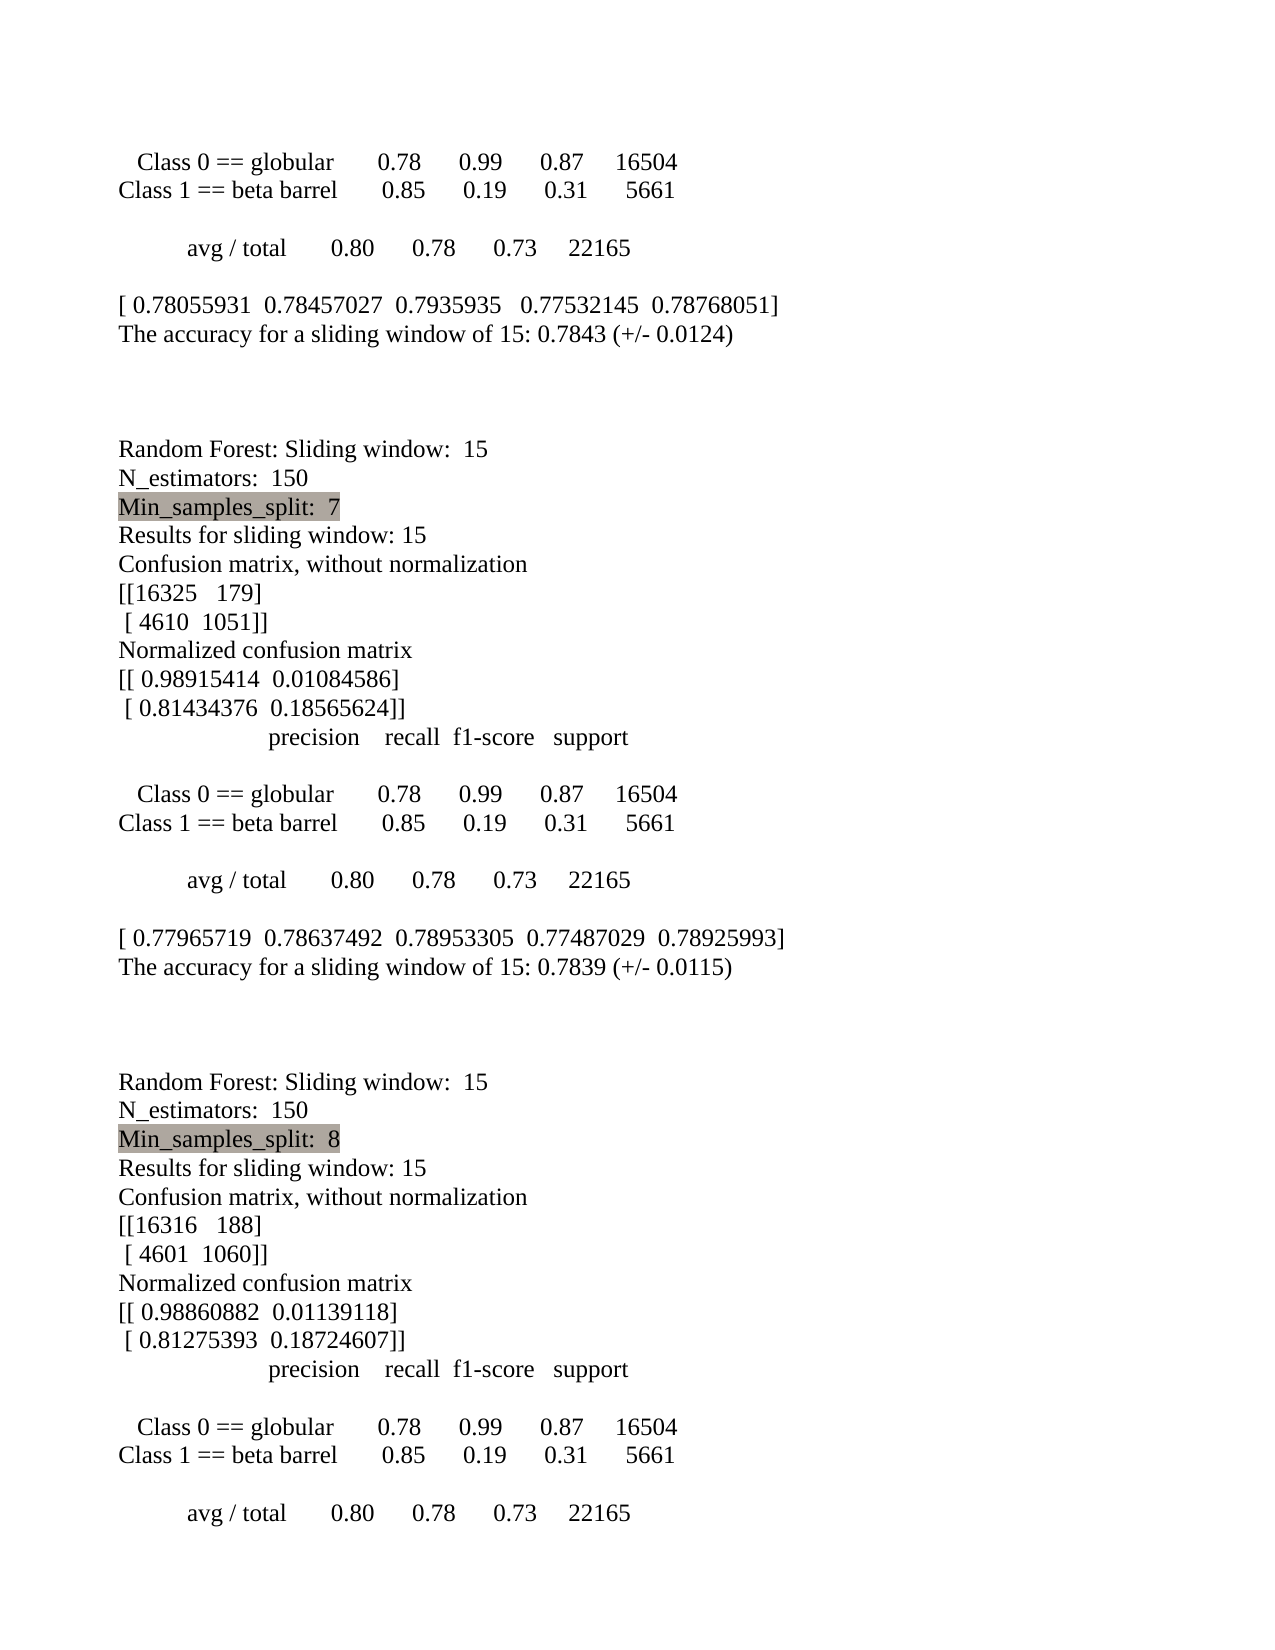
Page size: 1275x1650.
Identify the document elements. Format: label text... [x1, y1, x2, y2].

text Class 1 == beta barrel 0.85 0.19 0.31 5661 [118, 1441, 1157, 1469]
text avg / total 0.80 0.78 0.73 22165 [118, 866, 1157, 894]
text avg / total 0.80 0.78 0.73 22165 [118, 1498, 1157, 1527]
text Confusion matrix, without normalization [118, 1182, 1157, 1211]
text [[16325 179] [118, 578, 1157, 607]
text Min_samples_split: 7 [118, 492, 1157, 521]
text N_estimators: 150 [118, 1096, 1157, 1124]
text [ 0.77965719 0.78637492 0.78953305 0.77487029 0.78925993] [118, 923, 1157, 952]
text Confusion matrix, without normalization [118, 549, 1157, 578]
text avg / total 0.80 0.78 0.73 22165 [118, 233, 1157, 262]
text Normalized confusion matrix [118, 636, 1157, 664]
text Random Forest: Sliding window: 15 [118, 1067, 1157, 1096]
text [ 0.78055931 0.78457027 0.7935935 0.77532145 0.78768051] [118, 291, 1157, 319]
text [[ 0.98915414 0.01084586] [118, 664, 1157, 693]
text Results for sliding window: 15 [118, 521, 1157, 549]
text [ 0.81275393 0.18724607]] [118, 1326, 1157, 1354]
text Class 1 == beta barrel 0.85 0.19 0.31 5661 [118, 808, 1157, 837]
text Class 1 == beta barrel 0.85 0.19 0.31 5661 [118, 176, 1157, 204]
text precision recall f1-score support [118, 722, 1157, 751]
text The accuracy for a sliding window of 15: 0.7843 (+/- 0.0124) [118, 319, 1157, 348]
text [ 4610 1051]] [118, 607, 1157, 636]
text Min_samples_split: 8 [118, 1124, 1157, 1153]
text Results for sliding window: 15 [118, 1153, 1157, 1182]
text Class 0 == globular 0.78 0.99 0.87 16504 [118, 1412, 1157, 1441]
text Class 0 == globular 0.78 0.99 0.87 16504 [118, 779, 1157, 808]
text N_estimators: 150 [118, 463, 1157, 492]
text The accuracy for a sliding window of 15: 0.7839 (+/- 0.0115) [118, 952, 1157, 981]
text Random Forest: Sliding window: 15 [118, 434, 1157, 463]
text [[ 0.98860882 0.01139118] [118, 1297, 1157, 1326]
text [ 4601 1060]] [118, 1239, 1157, 1268]
text Class 0 == globular 0.78 0.99 0.87 16504 [118, 147, 1157, 176]
text [ 0.81434376 0.18565624]] [118, 693, 1157, 722]
text [[16316 188] [118, 1211, 1157, 1239]
text Normalized confusion matrix [118, 1268, 1157, 1297]
text precision recall f1-score support [118, 1354, 1157, 1383]
